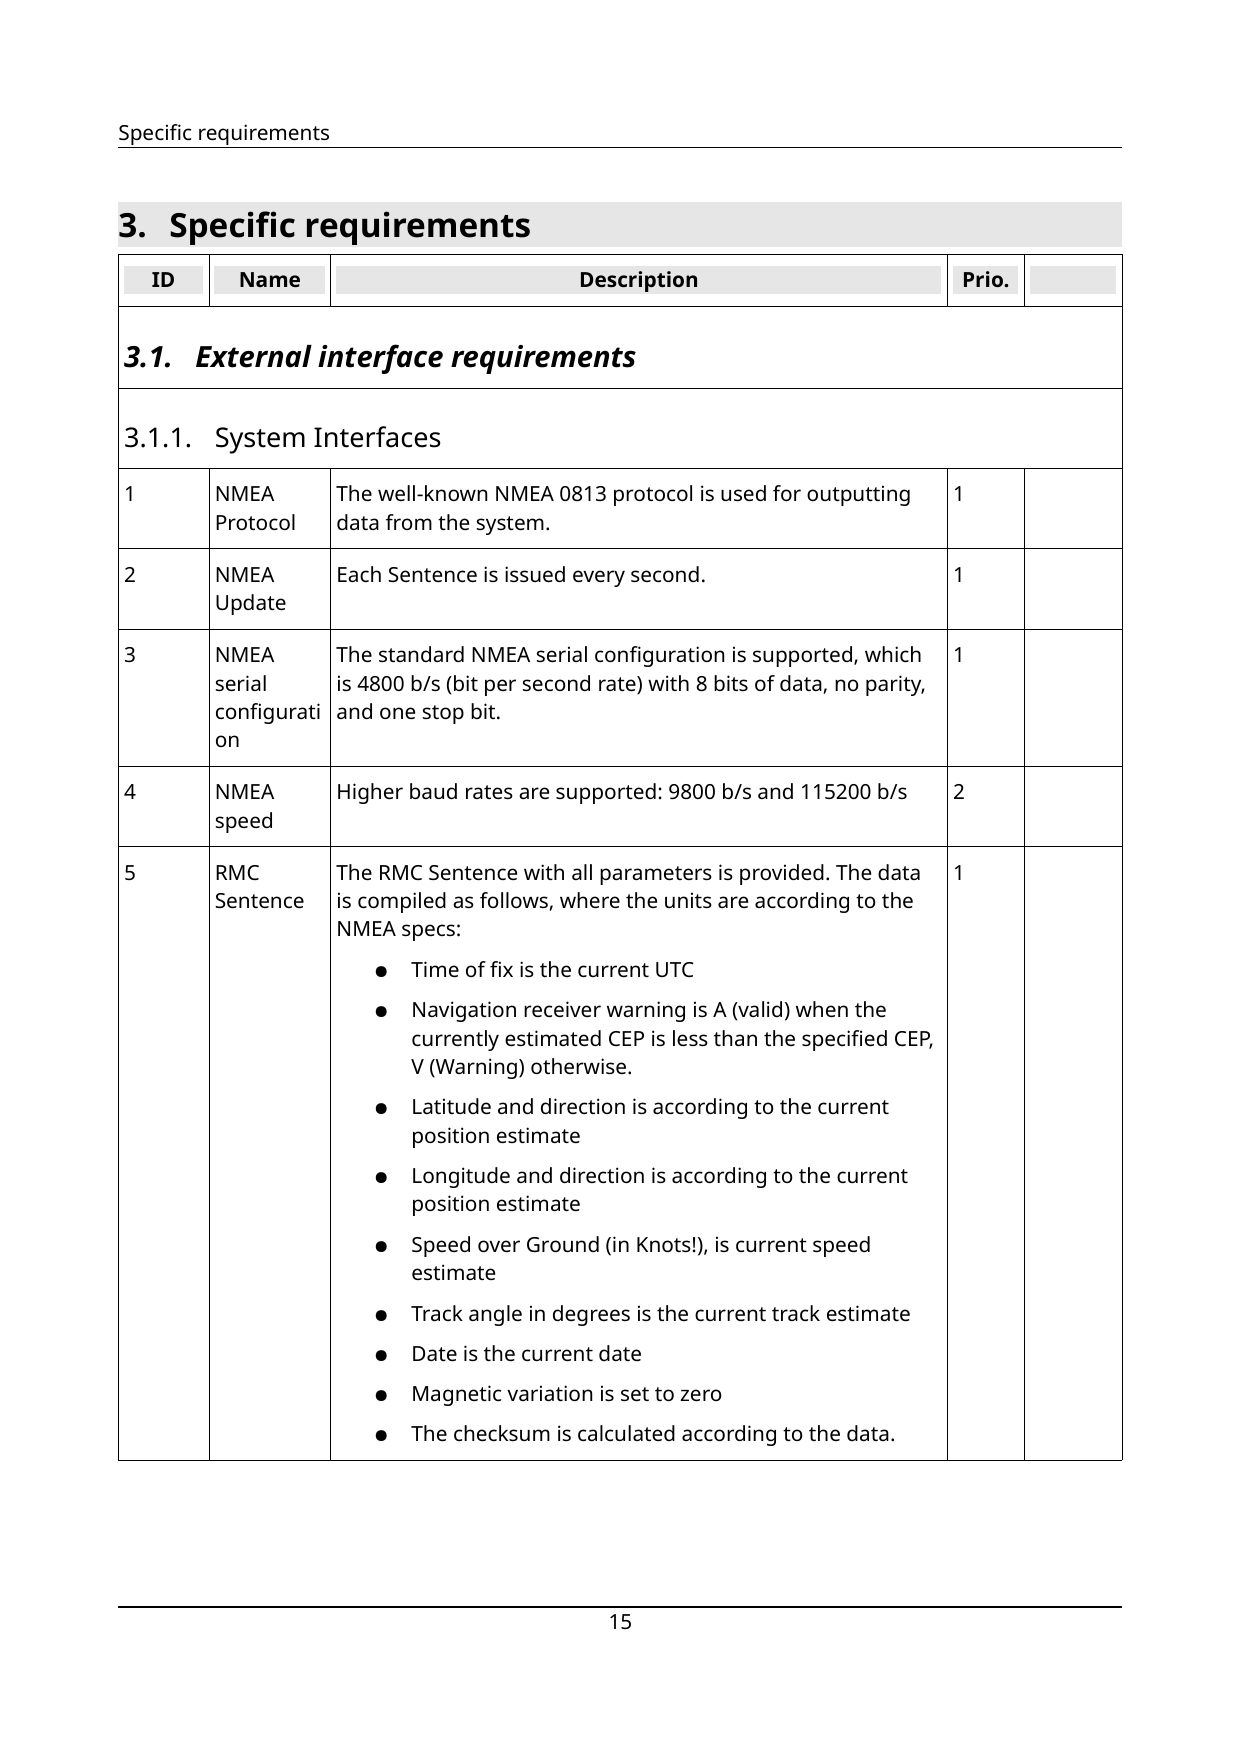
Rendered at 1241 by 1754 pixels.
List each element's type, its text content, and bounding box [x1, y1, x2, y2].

table_cell NMEA serial configuration [210, 630, 330, 766]
table_cell External interface requirements [119, 307, 1122, 388]
table_cell NMEA Update [210, 549, 330, 628]
table_cell [1025, 549, 1122, 628]
table_cell 2 [948, 767, 1024, 846]
table_cell [1025, 630, 1122, 766]
table_cell NMEA Protocol [210, 469, 330, 548]
table_header Name [210, 255, 330, 306]
table_header Prio. [948, 255, 1024, 306]
table_cell 3 [119, 630, 209, 766]
table_cell The well-known NMEA 0813 protocol is used for outputting data from the system. [331, 469, 947, 548]
table_cell RMC Sentence [210, 847, 330, 1460]
table_cell [1025, 847, 1122, 1460]
table_cell The standard NMEA serial configuration is supported, which is 4800 b/s (bit per second rate) with 8 bits of data, no parity, and one stop bit. [331, 630, 947, 766]
table_cell [1025, 767, 1122, 846]
table_cell System Interfaces [119, 389, 1122, 468]
table_cell [1025, 469, 1122, 548]
table_cell 1 [948, 630, 1024, 766]
table_cell Higher baud rates are supported: 9800 b/s and 115200 b/s [331, 767, 947, 846]
table_cell The RMC Sentence with all parameters is provided. The data is compiled as follows, where the units are according to the NMEA specs: Time of fix is the current UTC Navigation receiver warning is A (valid) when the currently estimated CEP is less than the specified CEP, V (Warning) otherwise. Latitude and direction is according to the current position estimate Longitude and direction is according to the current position estimate Speed over Ground (in Knots!), is current speed estimate Track angle in degrees is the current track estimate Date is the current date Magnetic variation is set to zero The checksum is calculated according to the data. [331, 847, 947, 1460]
table_cell 1 [948, 847, 1024, 1460]
table_cell 4 [119, 767, 209, 846]
table_header Description [331, 255, 947, 306]
subtitle Specific requirements [118, 202, 1122, 247]
table_cell Each Sentence is issued every second. [331, 549, 947, 628]
table_cell 1 [948, 549, 1024, 628]
table_cell 1 [119, 469, 209, 548]
table_header [1025, 255, 1122, 306]
table_cell 2 [119, 549, 209, 628]
table_cell 5 [119, 847, 209, 1460]
table_cell 1 [948, 469, 1024, 548]
table_cell NMEA speed [210, 767, 330, 846]
table_header ID [119, 255, 209, 306]
